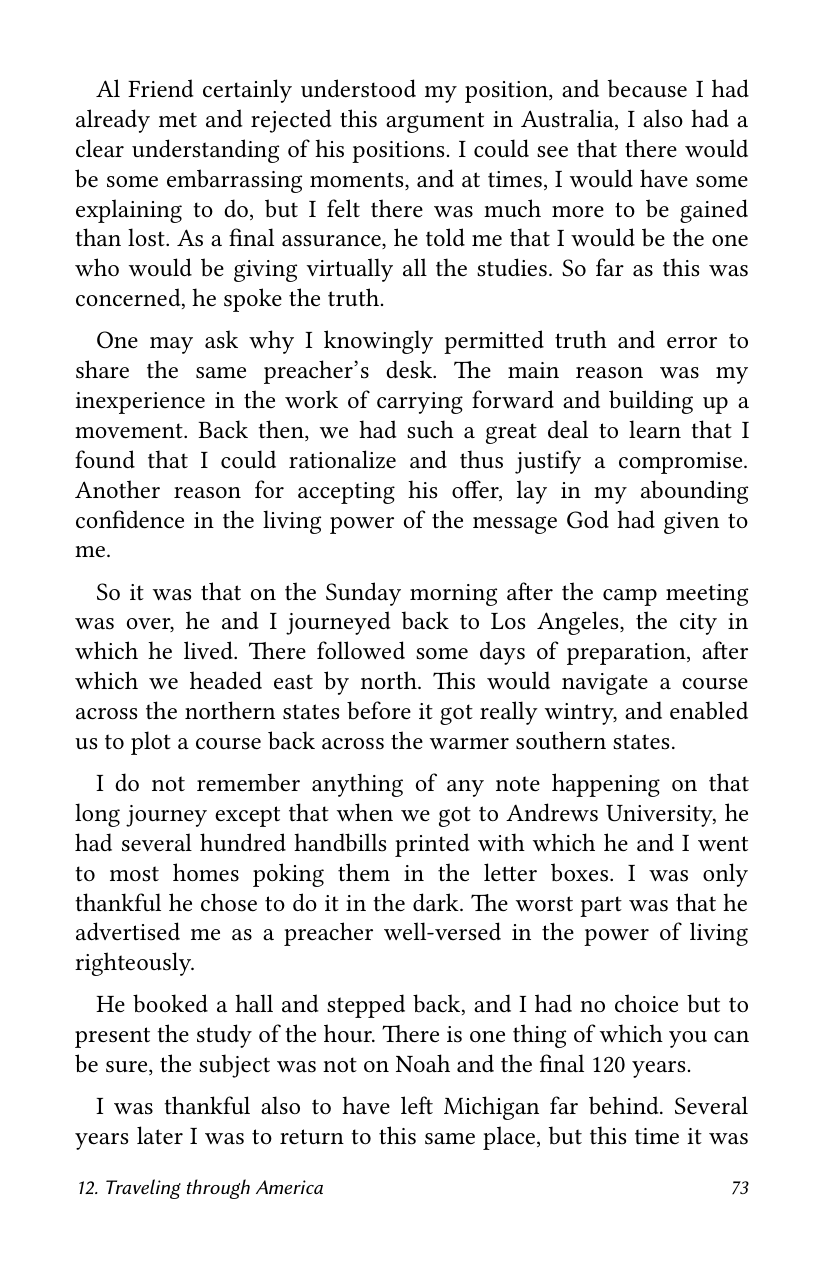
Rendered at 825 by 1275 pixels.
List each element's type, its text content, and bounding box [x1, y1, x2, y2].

text He booked a hall and stepped back, and I had no choice but to present the study of the hour. There is one thing of which you can be sure, the subject was not on Noah and the final 120 years. [75, 990, 750, 1079]
text So it was that on the Sunday morning after the camp meeting was over, he and I journeyed back to Los Angeles, the city in which he lived. There followed some days of preparation, after which we headed east by north. This would navigate a course across the northern states before it got really wintry, and enabled us to plot a course back across the warmer southern states. [75, 577, 750, 756]
text I was thankful also to have left Michigan far behind. Several years later I was to return to this same place, but this time it was [75, 1092, 750, 1151]
text I do not remember anything of any note happening on that long journey except that when we got to Andrews University, he had several hundred handbills printed with which he and I went to most homes poking them in the letter boxes. I was only thankful he chose to do it in the dark. The worst part was that he advertised me as a preacher well-versed in the power of living righteously. [75, 769, 750, 977]
text One may ask why I knowingly permitted truth and error to share the same preacher’s desk. The main reason was my inexperience in the work of carrying forward and building up a movement. Back then, we had such a great deal to learn that I found that I could rationalize and thus justify a compromise. Another reason for accepting his offer, lay in my abounding confidence in the living power of the message God had given to me. [75, 326, 750, 564]
text Al Friend certainly understood my position, and because I had already met and rejected this argument in Australia, I also had a clear understanding of his positions. I could see that there would be some embarrassing moments, and at times, I would have some explaining to do, but I felt there was much more to be gained than lost. As a final assurance, he told me that I would be the one who would be giving virtually all the studies. So far as this was concerned, he spoke the truth. [75, 75, 750, 313]
